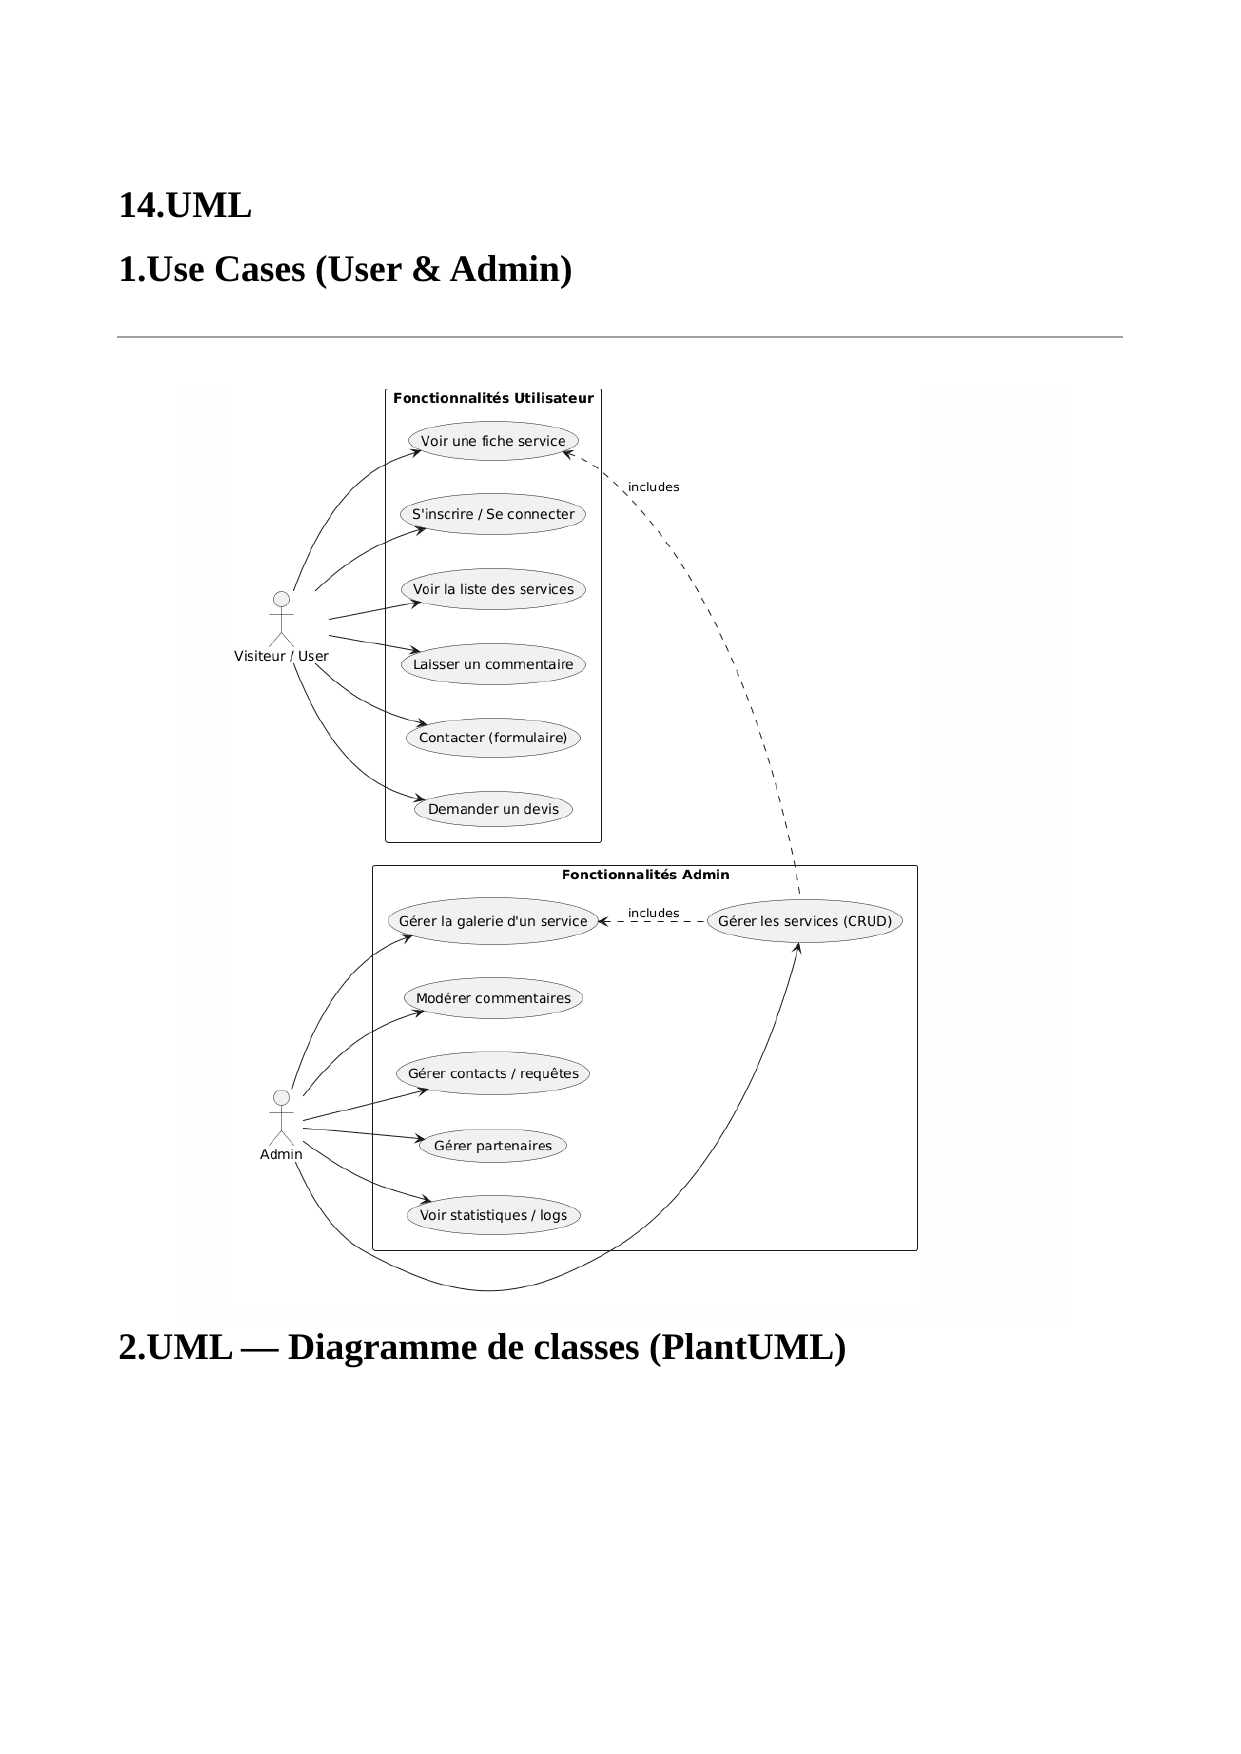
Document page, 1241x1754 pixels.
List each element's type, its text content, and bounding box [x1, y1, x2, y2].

subtitle 2.UML — Diagramme de classes (PlantUML) [118, 1014, 1122, 1367]
subtitle 14.UML [118, 182, 1122, 225]
picture [175, 389, 1068, 1325]
subtitle 1.Use Cases (User & Admin) [118, 246, 1122, 289]
